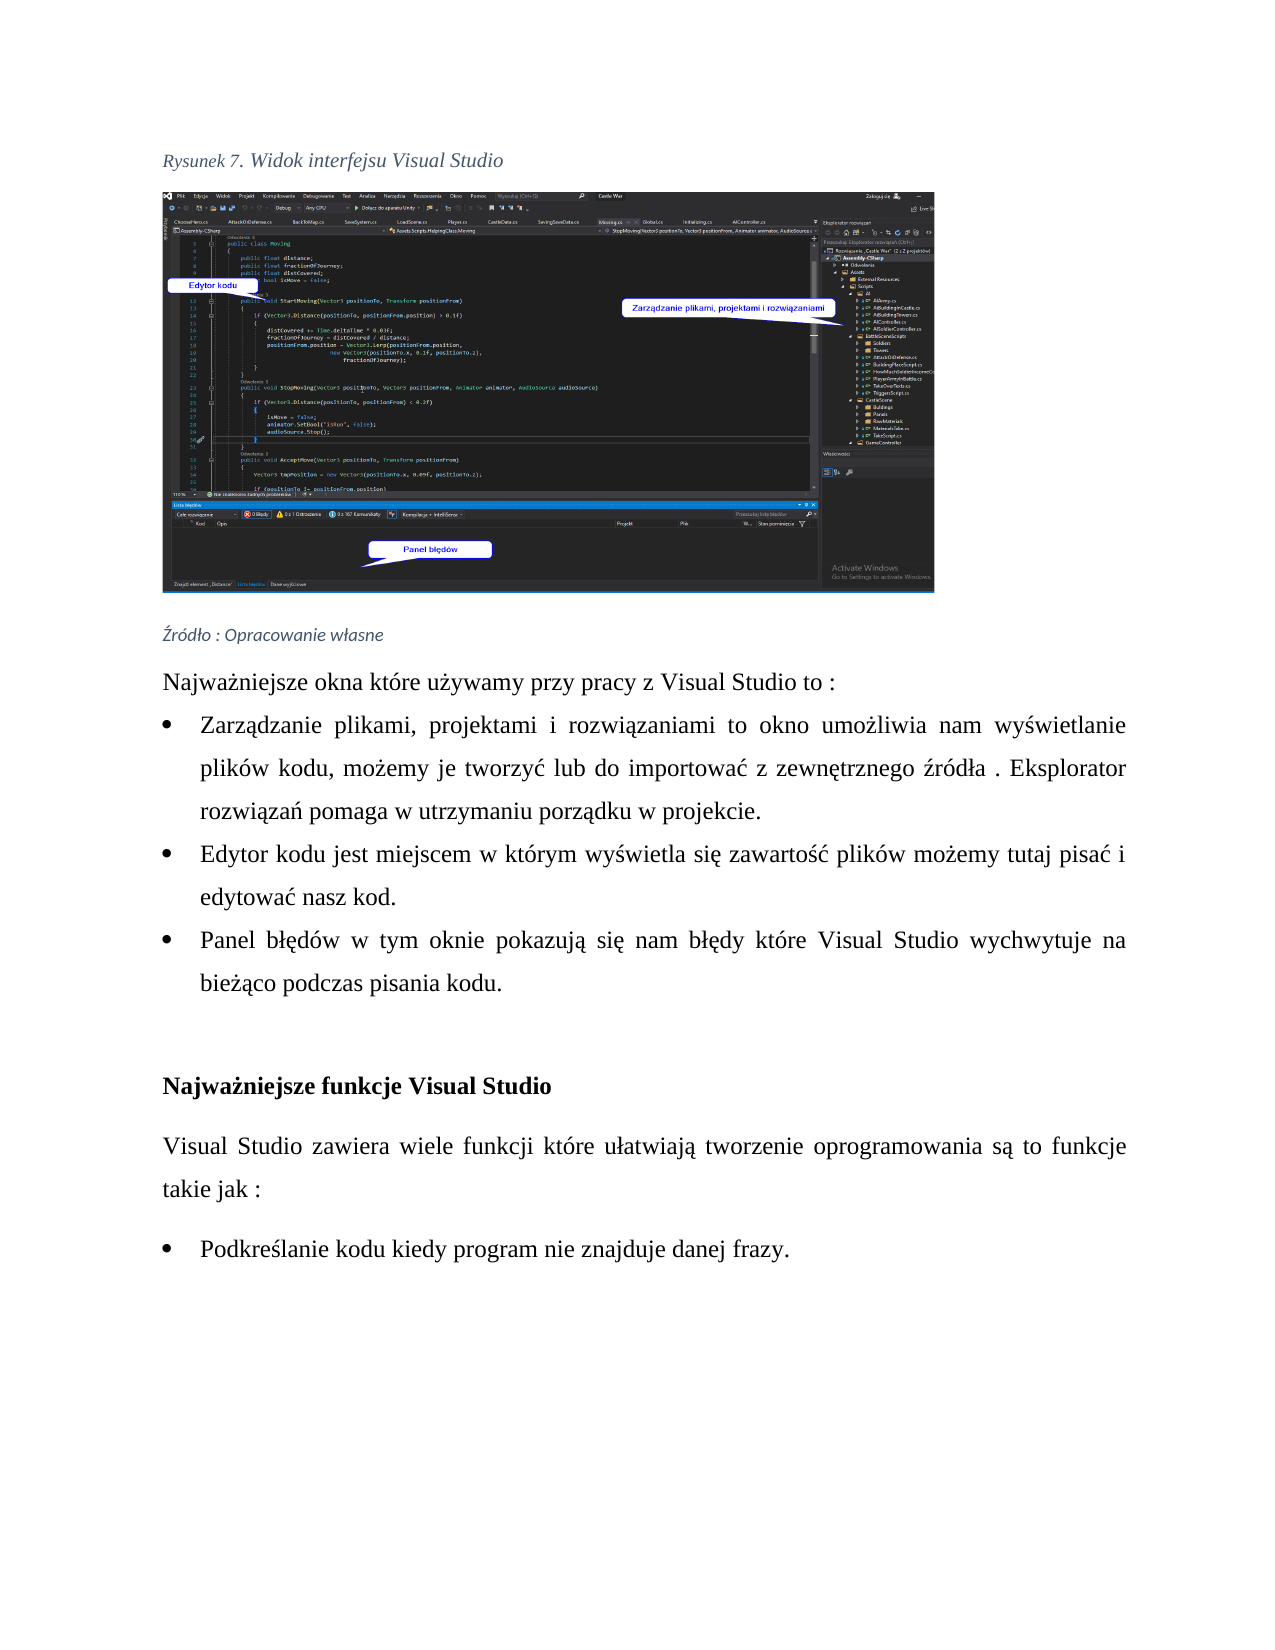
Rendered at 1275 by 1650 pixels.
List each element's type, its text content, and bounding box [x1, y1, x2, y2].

list Zarządzanie plikami, projektami i rozwiązaniami to okno umożliwia nam wyświetlanie plików kodu, możemy je tworzyć lub do importować z zewnętrznego źródła . Eksplorator rozwiązań pomaga w utrzymaniu porządku w projekcie. [162, 710, 1127, 825]
list Panel błędów w tym oknie pokazują się nam błędy które Visual Studio wychwytuje na bieżąco podczas pisania kodu. [162, 925, 1127, 997]
list Edytor kodu jest miejscem w którym wyświetla się zawartość plików możemy tutaj pisać i edytować nasz kod. [162, 839, 1127, 911]
list Podkreślanie kodu kiedy program nie znajduje danej frazy. [162, 1234, 1127, 1263]
text Rysunek 7. Widok interfejsu Visual Studio [162, 148, 1127, 172]
text Visual Studio zawiera wiele funkcji które ułatwiają tworzenie oprogramowania są to funkcje takie jak : [162, 1131, 1127, 1203]
text Najważniejsze okna które używamy przy pracy z Visual Studio to : [162, 667, 1127, 695]
text Źródło : Opracowanie własne [162, 623, 1127, 646]
text Najważniejsze funkcje Visual Studio [162, 1071, 1127, 1100]
